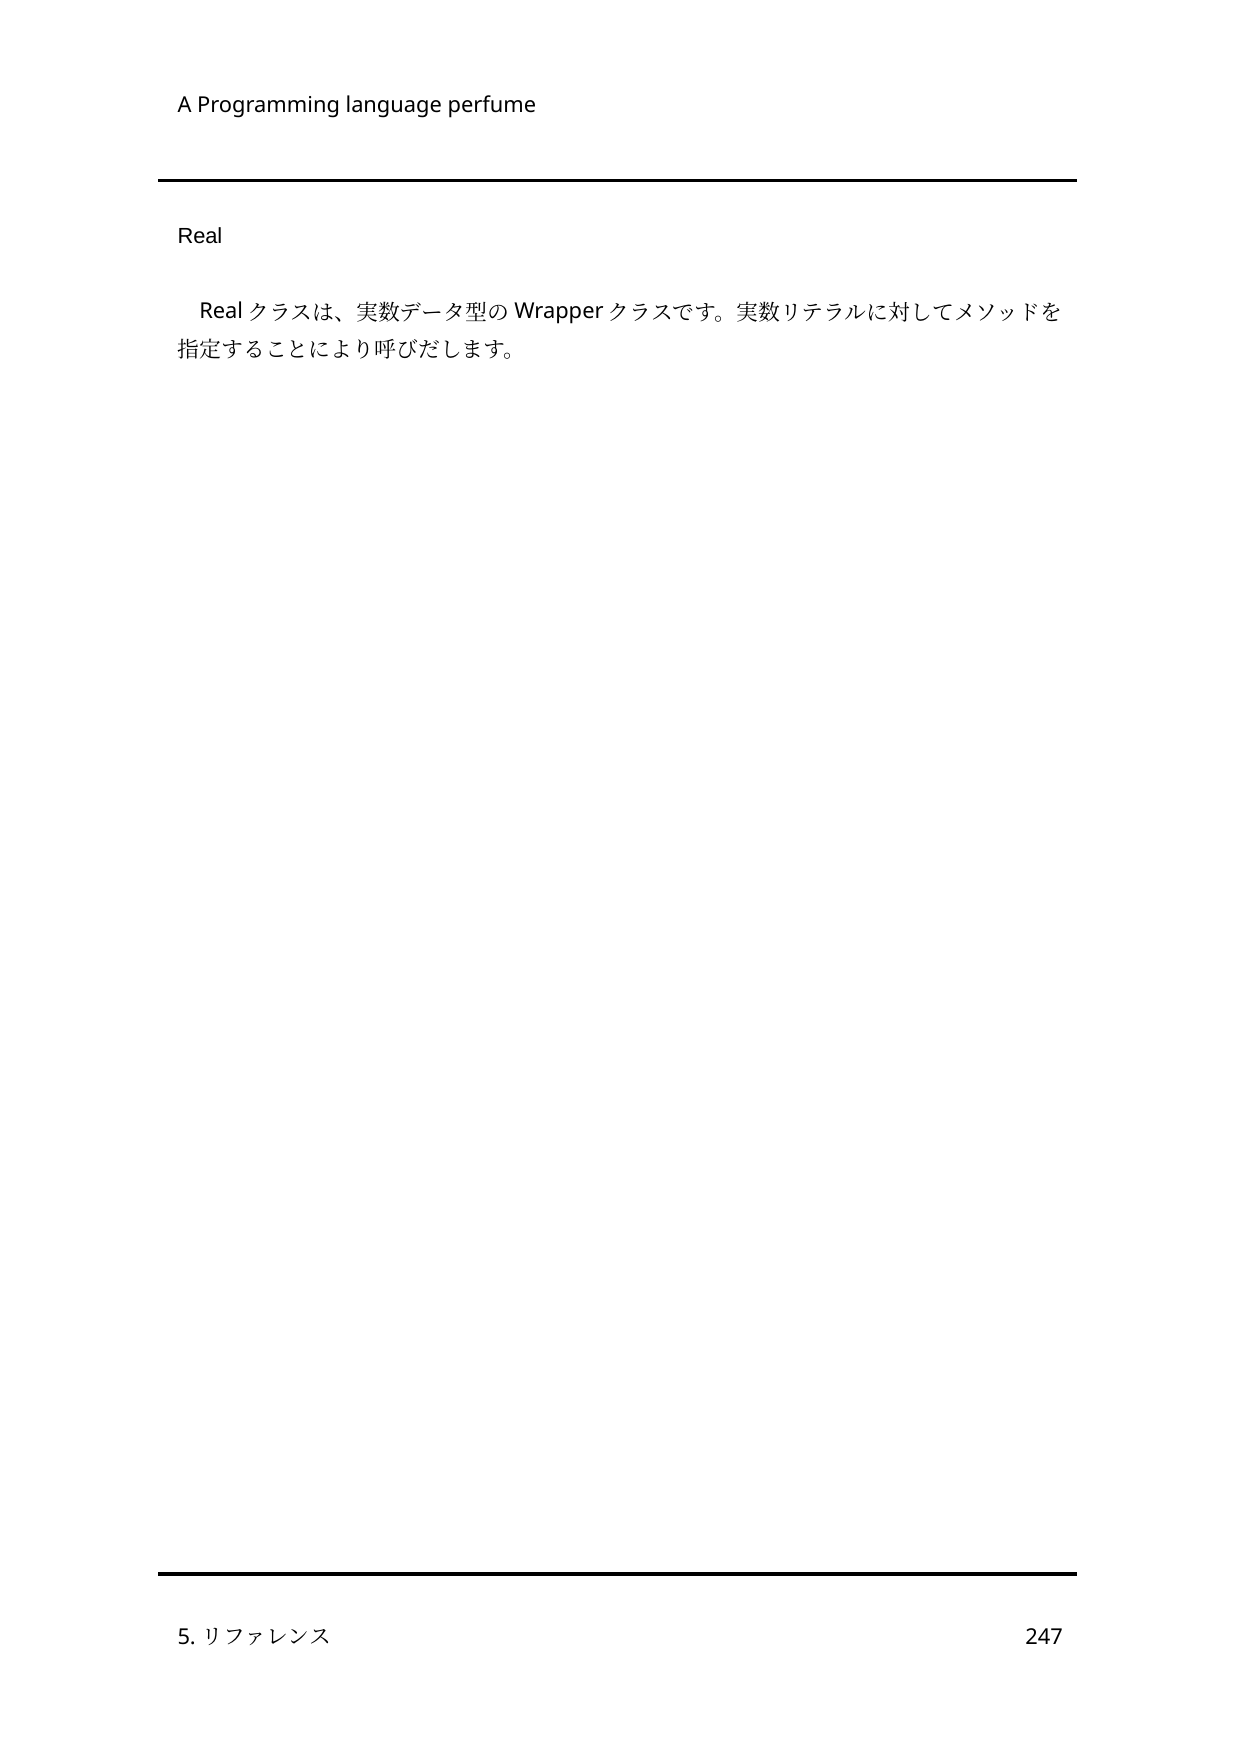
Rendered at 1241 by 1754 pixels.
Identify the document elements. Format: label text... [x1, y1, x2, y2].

text Realクラスは、実数データ型のWrapperクラスです。実数リテラルに対してメソッドを指定することにより呼びだします。 [177, 292, 1063, 367]
subtitle Real [177, 217, 1063, 254]
